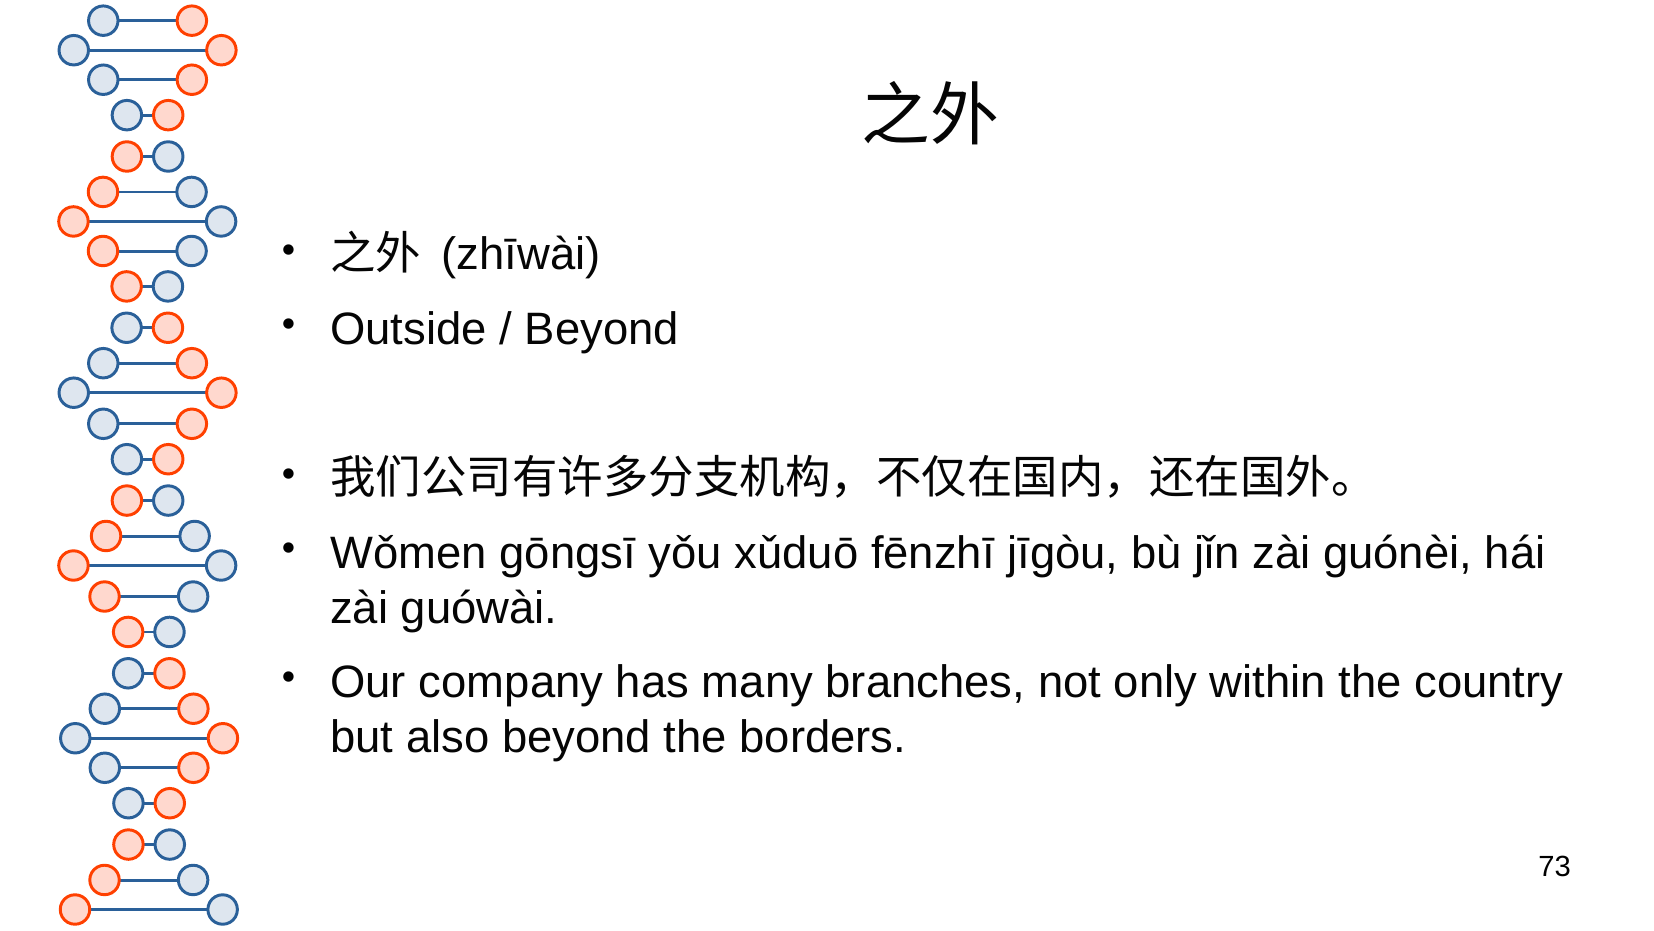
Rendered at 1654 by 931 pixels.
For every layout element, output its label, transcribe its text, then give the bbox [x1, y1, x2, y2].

list 之外 (zhīwài) Outside / Beyond 我们公司有许多分支机构，不仅在国内，还在国外。 Wǒmen gōngsī yǒu xǔduō fēnzhī jīgòu, bù jǐn zài guónèi, hái zài guówài. Our company has many branches, not only within the country but also beyond the borders. [265, 224, 1595, 764]
title 之外 [265, 35, 1595, 189]
